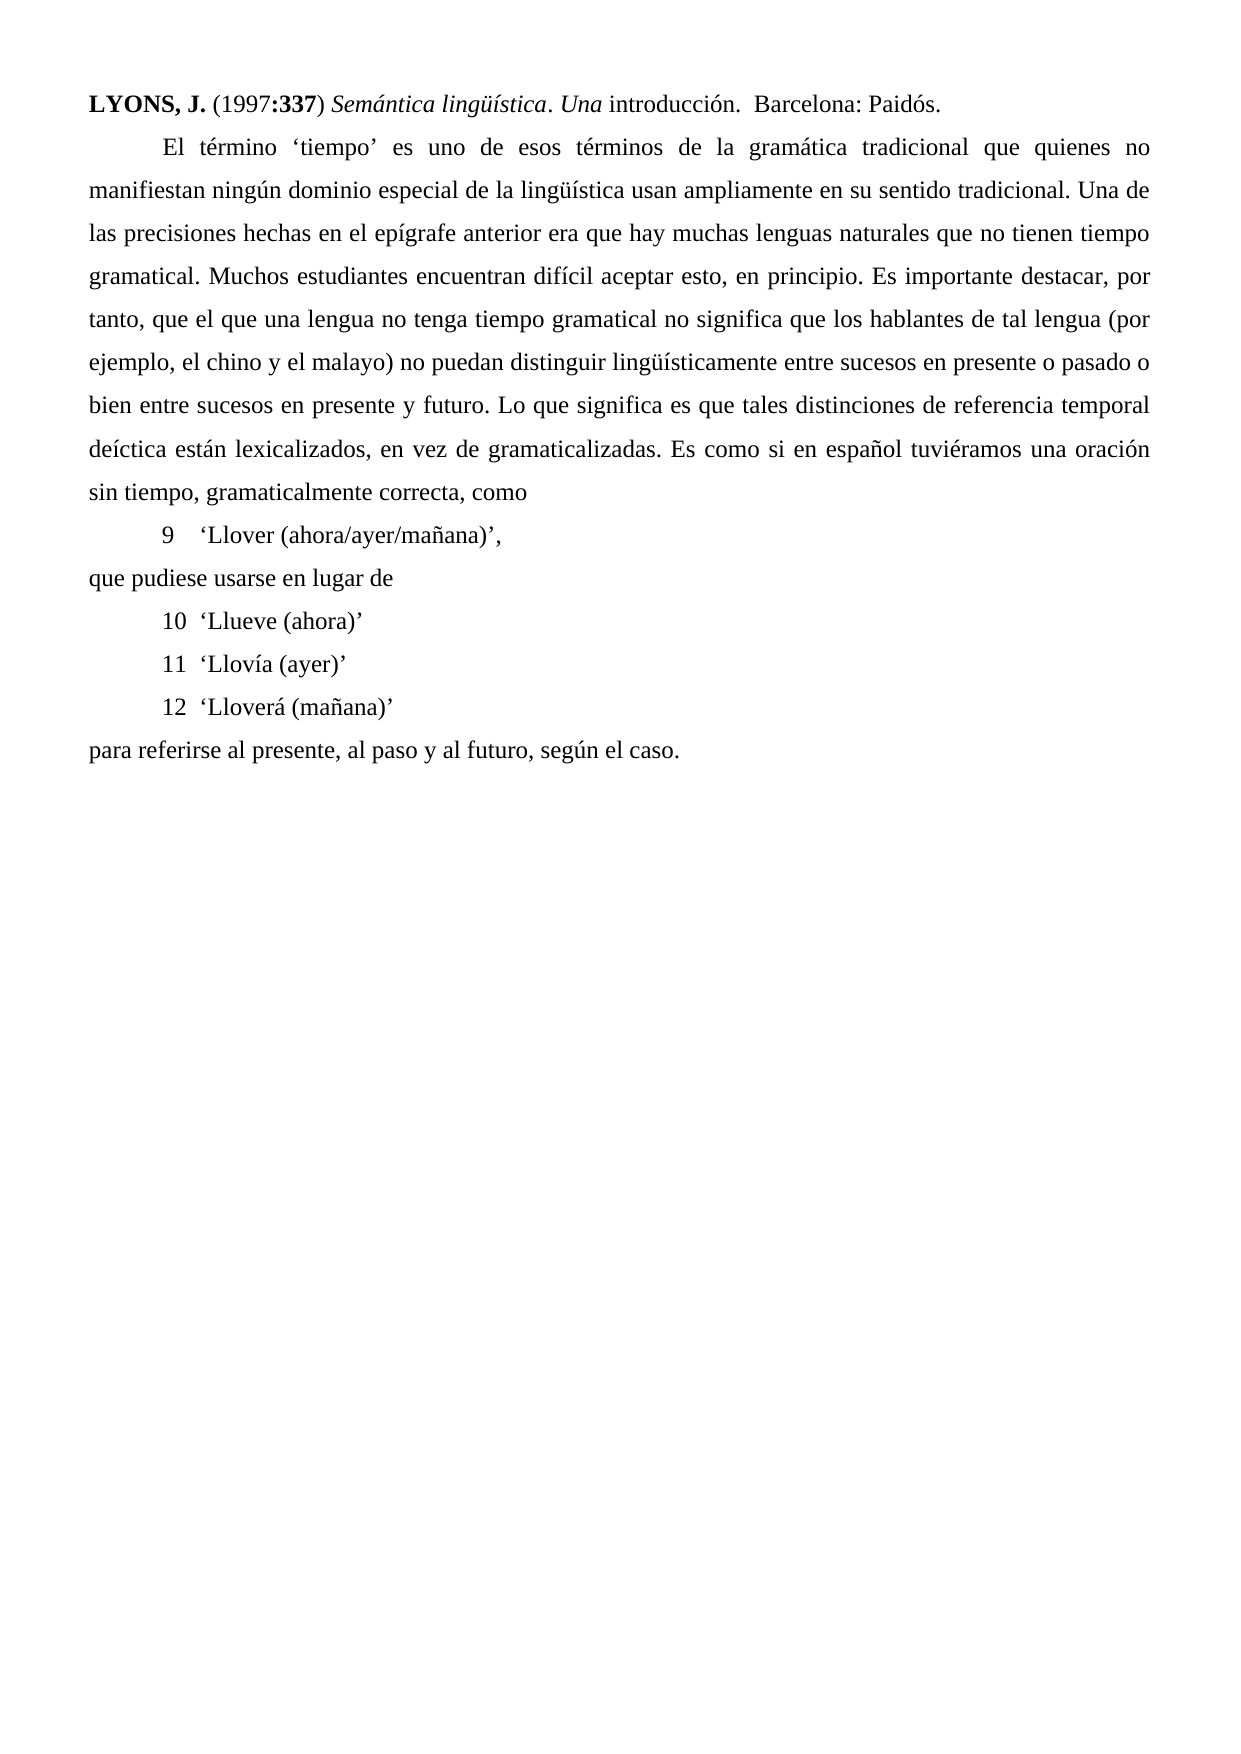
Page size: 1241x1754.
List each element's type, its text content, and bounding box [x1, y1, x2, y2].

list ‘Lloverá (mañana)’ [162, 692, 1152, 721]
list ‘Llover (ahora/ayer/mañana)’, [162, 520, 1152, 549]
text El término ‘tiempo’ es uno de esos términos de la gramática tradicional que quienes no manifiestan ningún dominio especial de la lingüística usan ampliamente en su sentido tradicional. Una de las precisiones hechas en el epígrafe anterior era que hay muchas lenguas naturales que no tienen tiempo gramatical. Muchos estudiantes encuentran difícil aceptar esto, en principio. Es importante destacar, por tanto, que el que una lengua no tenga tiempo gramatical no significa que los hablantes de tal lengua (por ejemplo, el chino y el malayo) no puedan distinguir lingüísticamente entre sucesos en presente o pasado o bien entre sucesos en presente y futuro. Lo que significa es que tales distinciones de referencia temporal deíctica están lexicalizados, en vez de gramaticalizadas. Es como si en español tuviéramos una oración sin tiempo, gramaticalmente correcta, como [89, 132, 1152, 506]
text para referirse al presente, al paso y al futuro, según el caso. [89, 736, 1152, 764]
text que pudiese usarse en lugar de [89, 563, 1152, 592]
list ‘Llovía (ayer)’ [162, 649, 1152, 678]
text LYONS, J. (1997:337) Semántica lingüística. Una introducción. Barcelona: Paidós. [89, 89, 1152, 117]
list ‘Llueve (ahora)’ [162, 606, 1152, 635]
